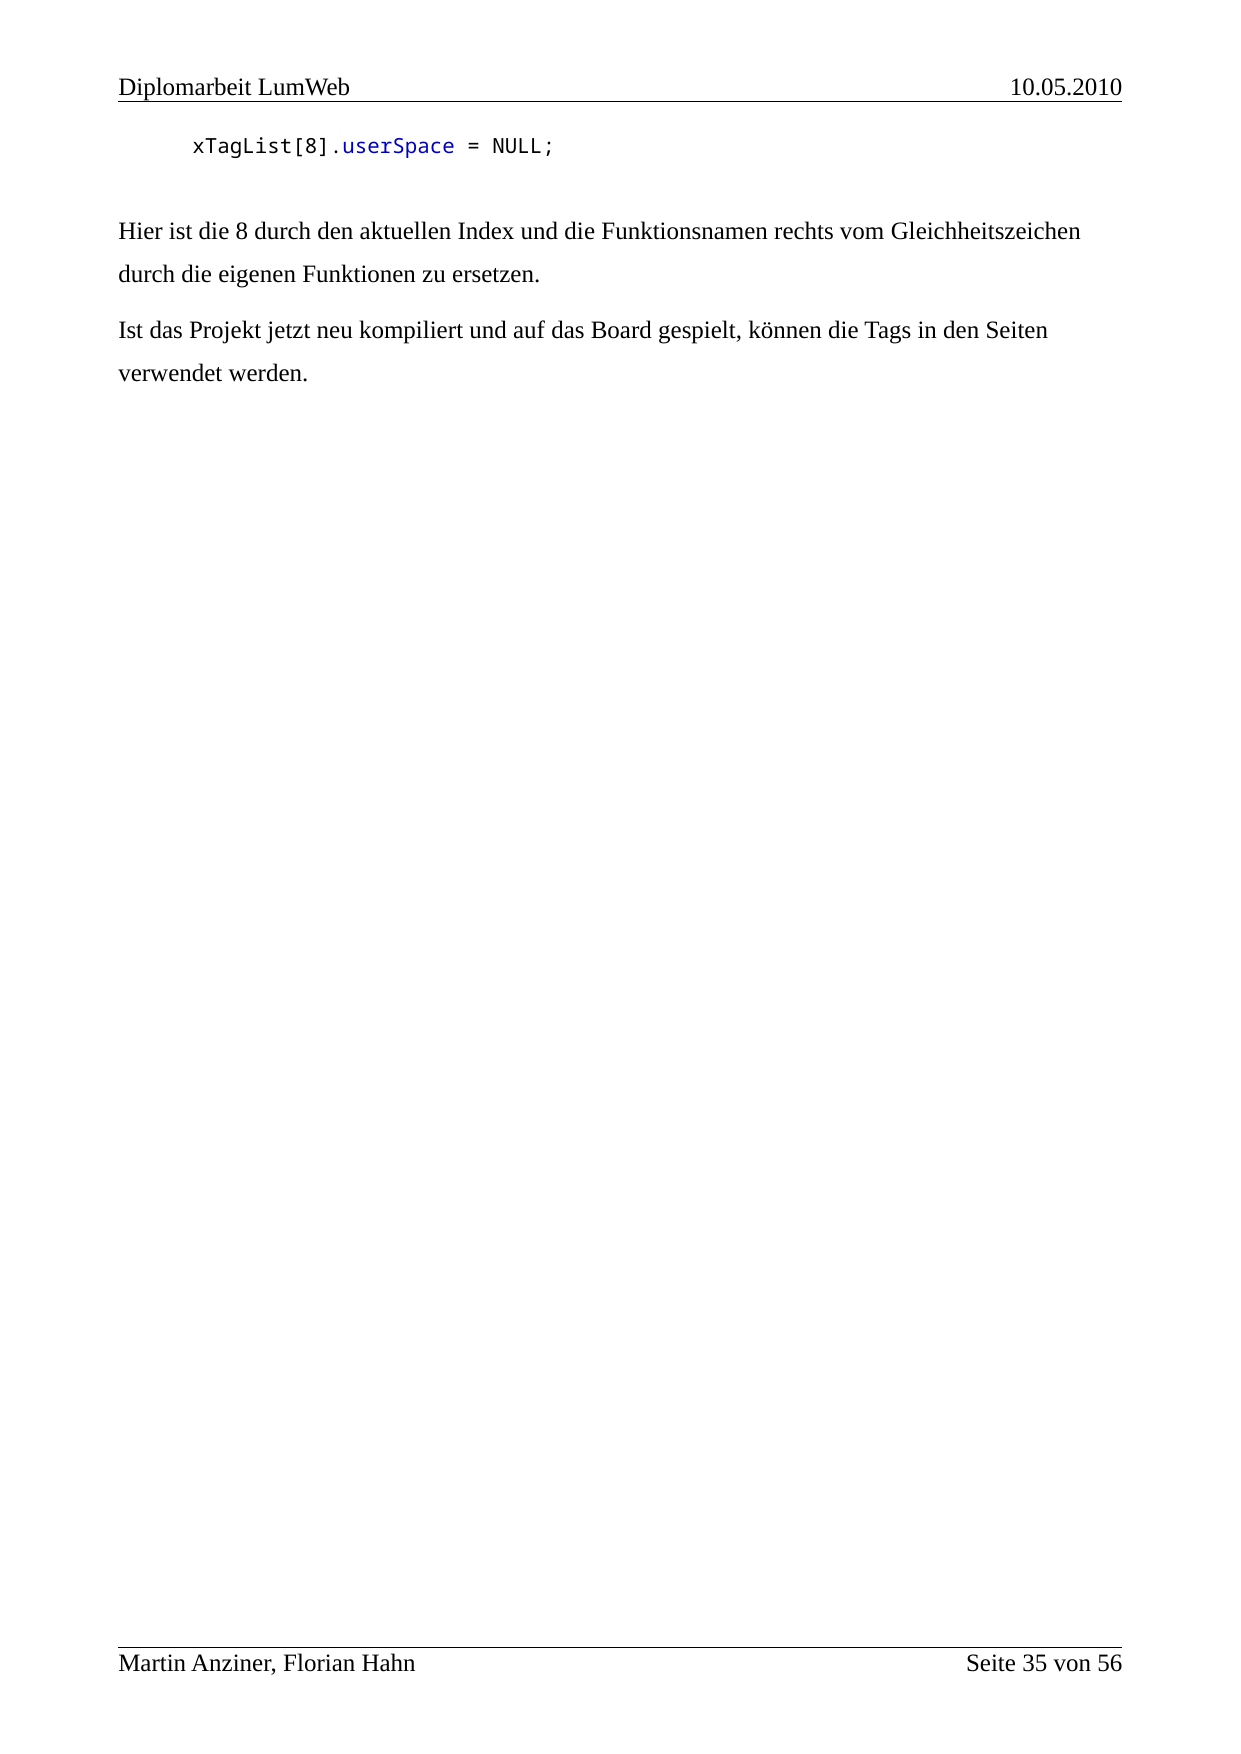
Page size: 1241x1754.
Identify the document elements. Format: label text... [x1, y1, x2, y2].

text xTagList[8].userSpace = NULL; [118, 131, 1122, 159]
text Hier ist die 8 durch den aktuellen Index und die Funktionsnamen rechts vom Gleichheitszeichen durch die eigenen Funktionen zu ersetzen. [118, 216, 1122, 288]
text Ist das Projekt jetzt neu kompiliert und auf das Board gespielt, können die Tags in den Seiten verwendet werden. [118, 315, 1122, 387]
